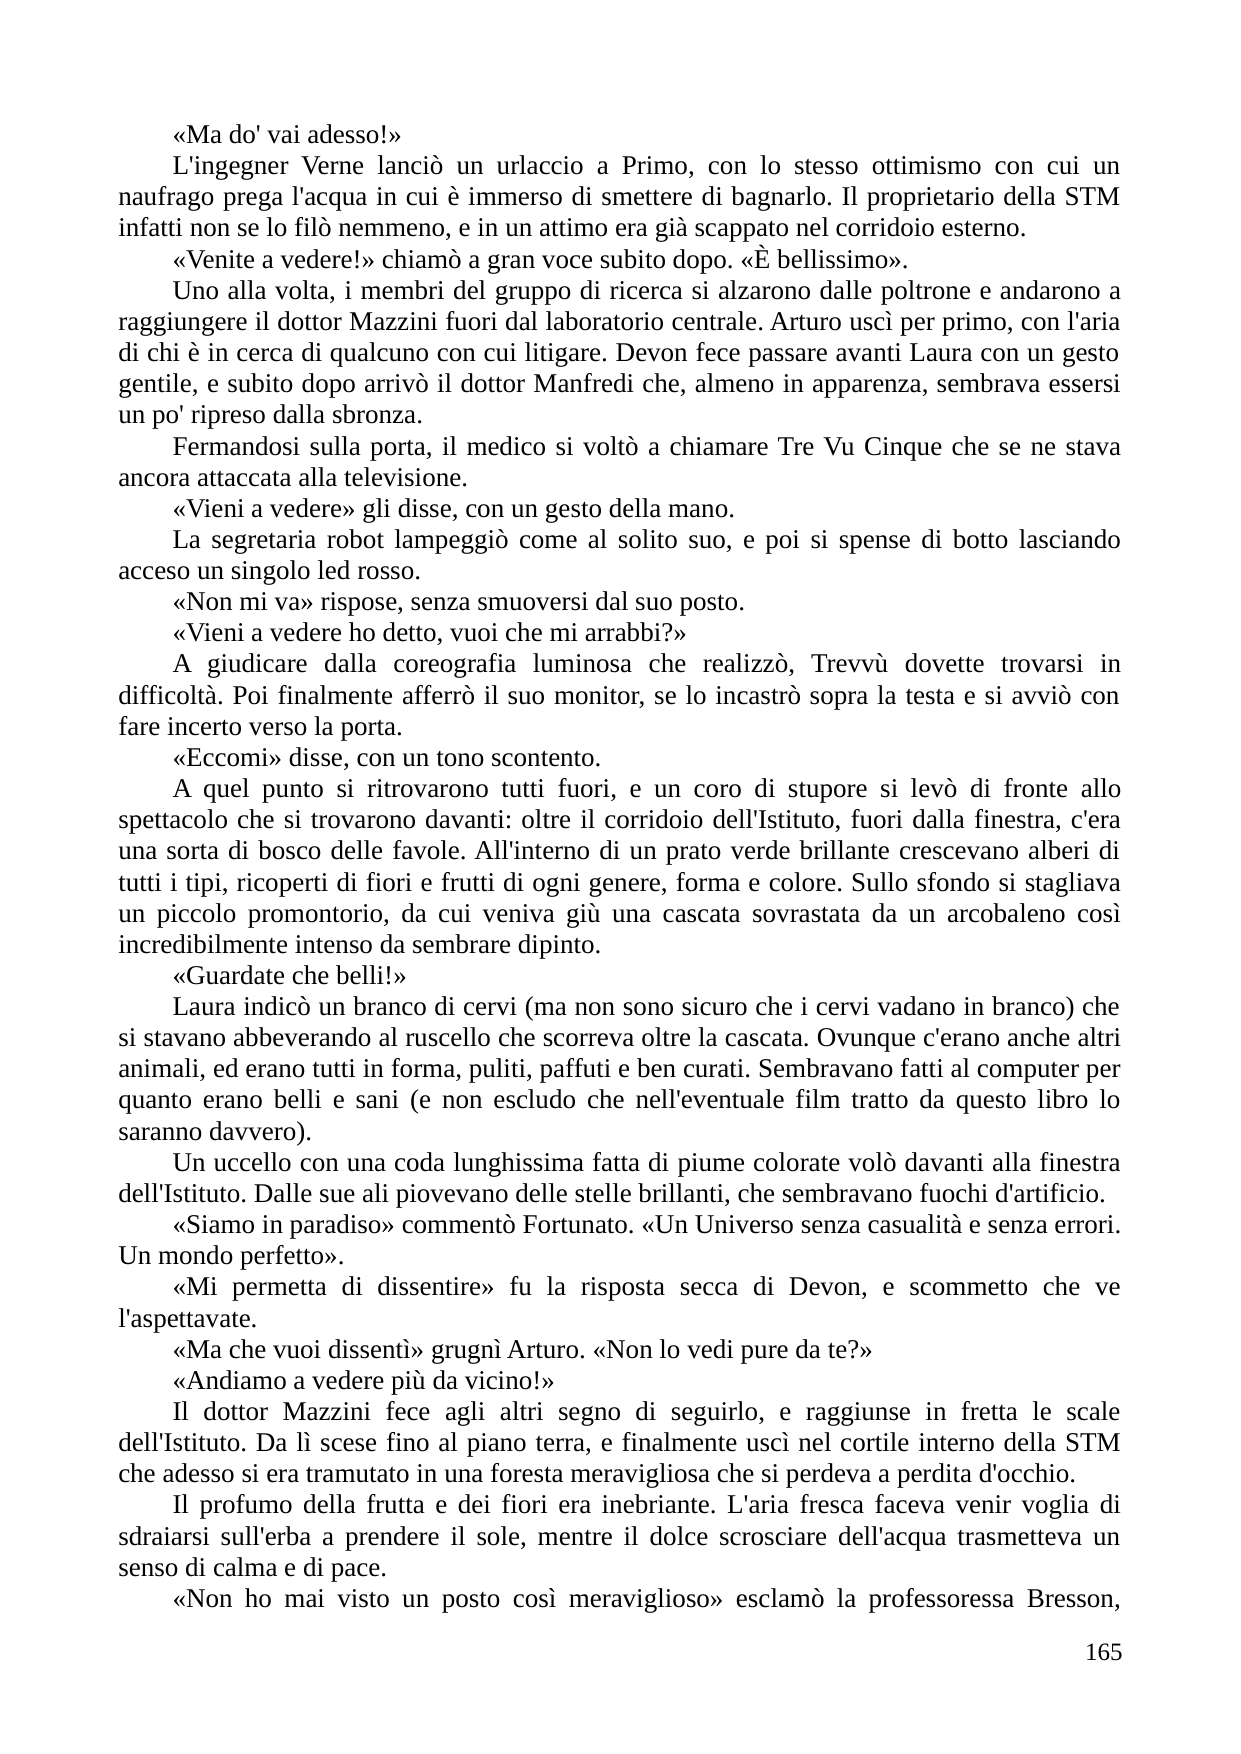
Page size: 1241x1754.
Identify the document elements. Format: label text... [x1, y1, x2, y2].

text «Guardate che belli!» [118, 959, 1122, 990]
text Il profumo della frutta e dei fiori era inebriante. L'aria fresca faceva venir voglia di sdraiarsi sull'erba a prendere il sole, mentre il dolce scrosciare dell'acqua trasmetteva un senso di calma e di pace. [118, 1488, 1122, 1582]
text Laura indicò un branco di cervi (ma non sono sicuro che i cervi vadano in branco) che si stavano abbeverando al ruscello che scorreva oltre la cascata. Ovunque c'erano anche altri animali, ed erano tutti in forma, puliti, paffuti e ben curati. Sembravano fatti al computer per quanto erano belli e sani (e non escludo che nell'eventuale film tratto da questo libro lo saranno davvero). [118, 990, 1122, 1146]
text «Vieni a vedere ho detto, vuoi che mi arrabbi?» [118, 616, 1122, 648]
text «Ma che vuoi dissentì» grugnì Arturo. «Non lo vedi pure da te?» [118, 1333, 1122, 1364]
text A giudicare dalla coreografia luminosa che realizzò, Trevvù dovette trovarsi in difficoltà. Poi finalmente afferrò il suo monitor, se lo incastrò sopra la testa e si avviò con fare incerto verso la porta. [118, 648, 1122, 741]
text Un uccello con una coda lunghissima fatta di piume colorate volò davanti alla finestra dell'Istituto. Dalle sue ali piovevano delle stelle brillanti, che sembravano fuochi d'artificio. [118, 1146, 1122, 1208]
text Il dottor Mazzini fece agli altri segno di seguirlo, e raggiunse in fretta le scale dell'Istituto. Da lì scese fino al piano terra, e finalmente uscì nel cortile interno della STM che adesso si era tramutato in una foresta meravigliosa che si perdeva a perdita d'occhio. [118, 1395, 1122, 1488]
text «Non mi va» rispose, senza smuoversi dal suo posto. [118, 585, 1122, 616]
text «Eccomi» disse, con un tono scontento. [118, 741, 1122, 772]
text «Ma do' vai adesso!» [118, 118, 1122, 149]
text «Andiamo a vedere più da vicino!» [118, 1364, 1122, 1395]
text La segretaria robot lampeggiò come al solito suo, e poi si spense di botto lasciando acceso un singolo led rosso. [118, 523, 1122, 585]
text «Mi permetta di dissentire» fu la risposta secca di Devon, e scommetto che ve l'aspettavate. [118, 1271, 1122, 1333]
text L'ingegner Verne lanciò un urlaccio a Primo, con lo stesso ottimismo con cui un naufrago prega l'acqua in cui è immerso di smettere di bagnarlo. Il proprietario della STM infatti non se lo filò nemmeno, e in un attimo era già scappato nel corridoio esterno. [118, 149, 1122, 243]
text A quel punto si ritrovarono tutti fuori, e un coro di stupore si levò di fronte allo spettacolo che si trovarono davanti: oltre il corridoio dell'Istituto, fuori dalla finestra, c'era una sorta di bosco delle favole. All'interno di un prato verde brillante crescevano alberi di tutti i tipi, ricoperti di fiori e frutti di ogni genere, forma e colore. Sullo sfondo si stagliava un piccolo promontorio, da cui veniva giù una cascata sovrastata da un arcobaleno così incredibilmente intenso da sembrare dipinto. [118, 772, 1122, 959]
text «Venite a vedere!» chiamò a gran voce subito dopo. «È bellissimo». [118, 243, 1122, 274]
text «Non ho mai visto un posto così meraviglioso» esclamò la professoressa Bresson, [118, 1582, 1122, 1613]
text «Siamo in paradiso» commentò Fortunato. «Un Universo senza casualità e senza errori. Un mondo perfetto». [118, 1208, 1122, 1271]
text «Vieni a vedere» gli disse, con un gesto della mano. [118, 492, 1122, 523]
text Fermandosi sulla porta, il medico si voltò a chiamare Tre Vu Cinque che se ne stava ancora attaccata alla televisione. [118, 429, 1122, 492]
text Uno alla volta, i membri del gruppo di ricerca si alzarono dalle poltrone e andarono a raggiungere il dottor Mazzini fuori dal laboratorio centrale. Arturo uscì per primo, con l'aria di chi è in cerca di qualcuno con cui litigare. Devon fece passare avanti Laura con un gesto gentile, e subito dopo arrivò il dottor Manfredi che, almeno in apparenza, sembrava essersi un po' ripreso dalla sbronza. [118, 274, 1122, 429]
